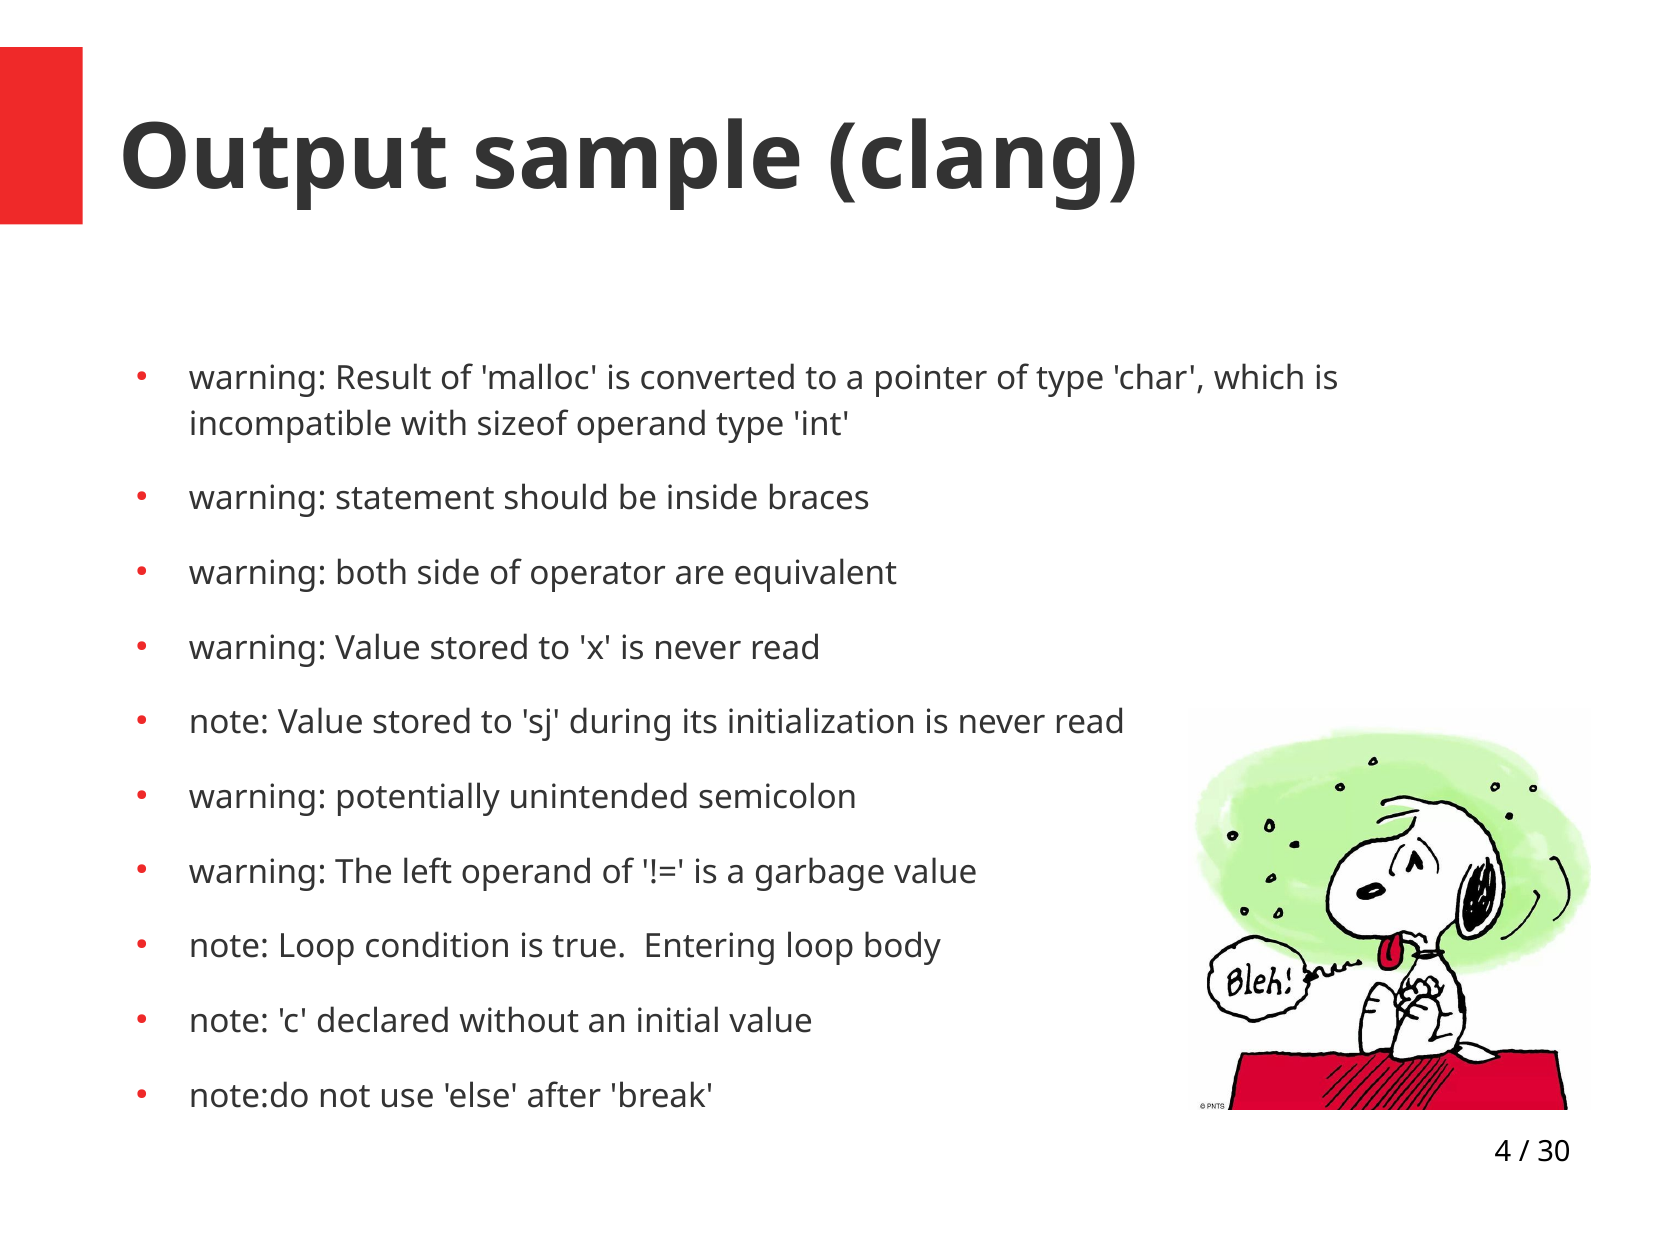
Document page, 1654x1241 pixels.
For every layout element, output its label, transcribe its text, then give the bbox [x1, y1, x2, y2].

list warning: Result of 'malloc' is converted to a pointer of type 'char', which is incompatible with sizeof operand type 'int' warning: statement should be inside braces warning: both side of operator are equivalent warning: Value stored to 'x' is never read note: Value stored to 'sj' during its initialization is never read warning: potentially unintended semicolon warning: The left operand of '!=' is a garbage value note: Loop condition is true. Entering loop body note: 'c' declared without an initial value note:do not use 'else' after 'break' [118, 354, 1536, 1074]
picture [1188, 708, 1591, 1111]
title Output sample (clang) [118, 49, 1571, 257]
